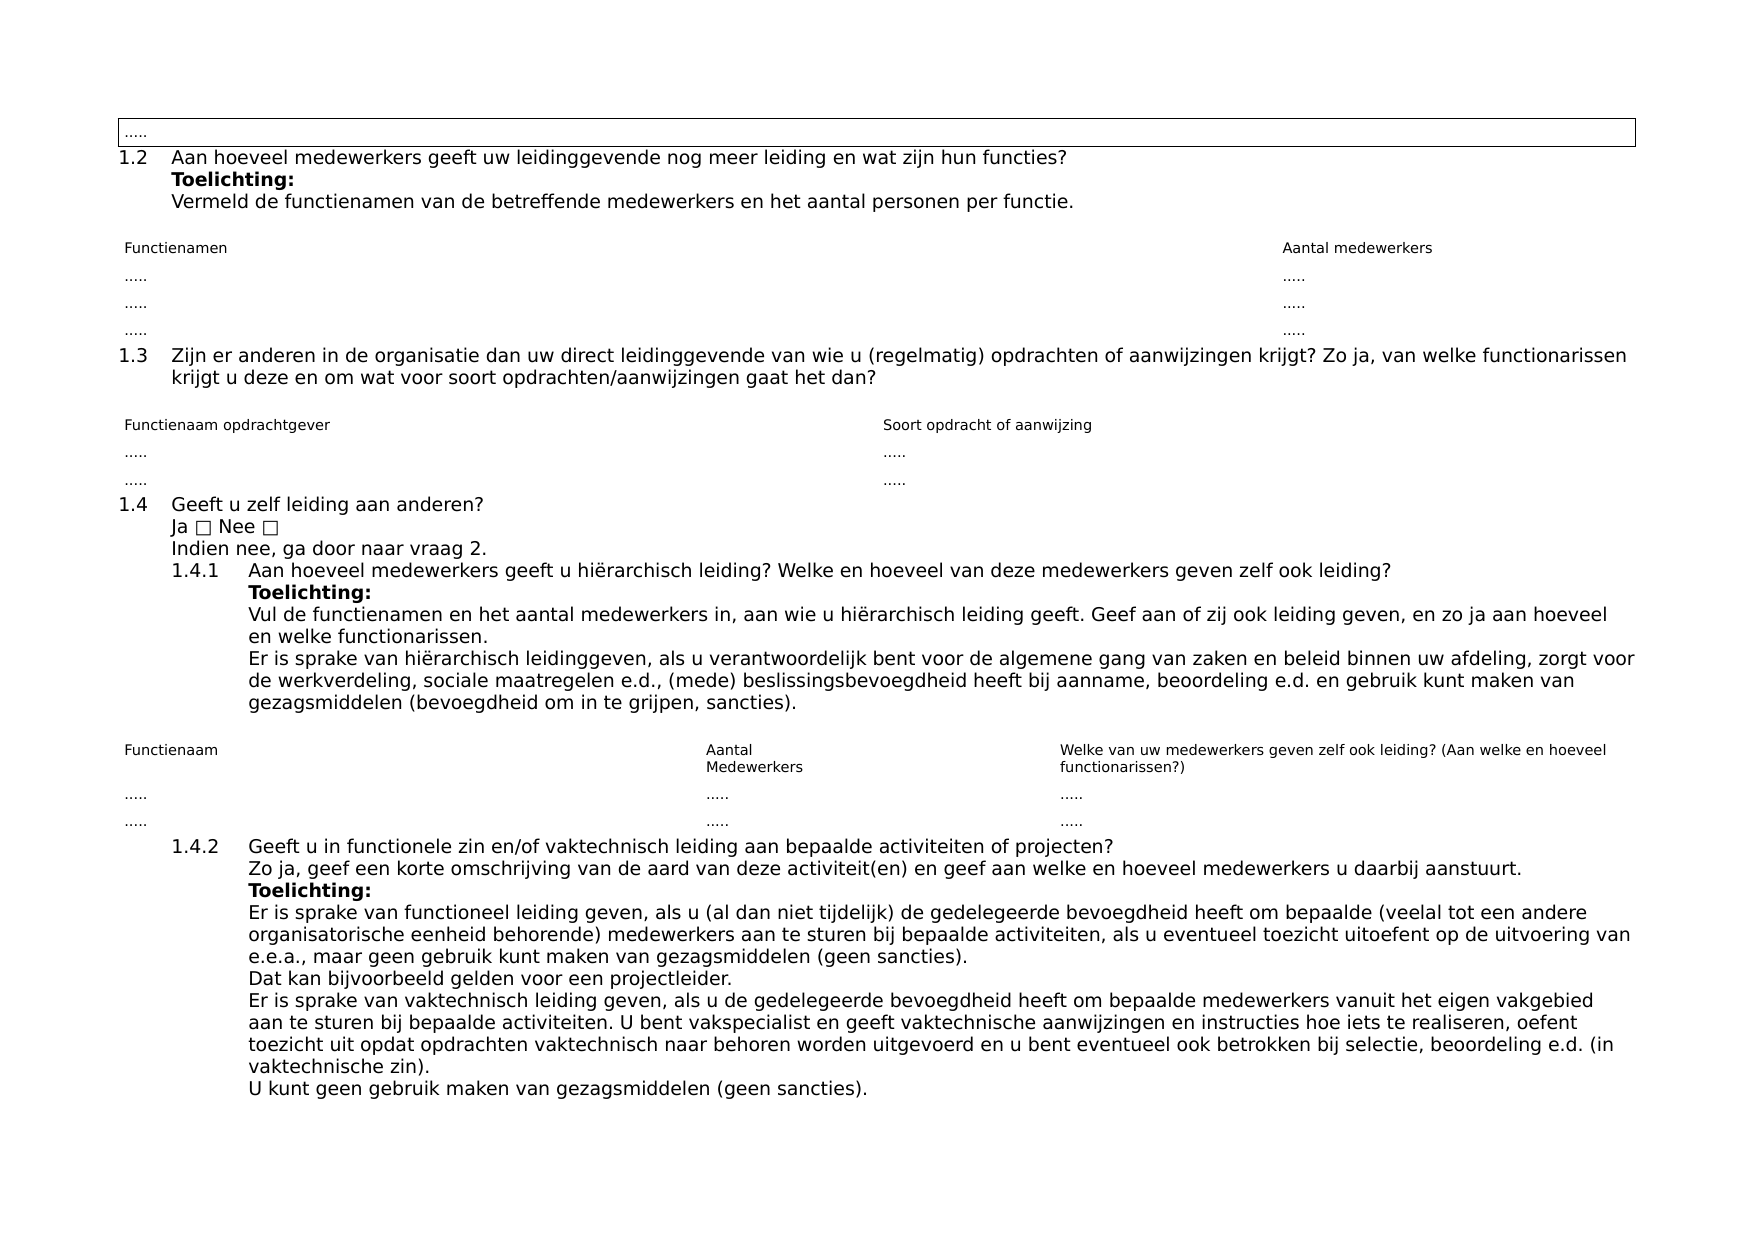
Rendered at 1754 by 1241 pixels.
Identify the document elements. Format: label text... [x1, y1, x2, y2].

text Ja □ Nee □ [171, 516, 1636, 538]
table_cell ..... [1277, 290, 1635, 317]
table_header Aantal Medewerkers [700, 737, 1054, 780]
text Vermeld de functienamen van de betreffende medewerkers en het aantal personen per functie. [171, 191, 1636, 212]
table_cell ..... [877, 467, 1635, 493]
table_cell ..... [119, 809, 699, 835]
table_cell ..... [1055, 781, 1635, 807]
text 1.4.1 Aan hoeveel medewerkers geeft u hiërarchisch leiding? Welke en hoeveel van deze medewerkers geven zelf ook leiding? [171, 560, 1636, 582]
text Dat kan bijvoorbeeld gelden voor een projectleider. [248, 968, 1636, 990]
text Zo ja, geef een korte omschrijving van de aard van deze activiteit(en) en geef aan welke en hoeveel medewerkers u daarbij aanstuurt. [248, 858, 1636, 880]
text Vul de functienamen en het aantal medewerkers in, aan wie u hiërarchisch leiding geeft. Geef aan of zij ook leiding geven, en zo ja aan hoeveel en welke functionarissen. [248, 604, 1636, 648]
table_header Functienaam opdrachtgever [119, 412, 876, 438]
text Indien nee, ga door naar vraag 2. [171, 538, 1636, 560]
table_cell ..... [119, 781, 699, 807]
table_header ..... [119, 119, 1635, 146]
text Er is sprake van functioneel leiding geven, als u (al dan niet tijdelijk) de gedelegeerde bevoegdheid heeft om bepaalde (veelal tot een andere organisatorische eenheid behorende) medewerkers aan te sturen bij bepaalde activiteiten, als u eventueel toezicht uitoefent op de uitvoering van e.e.a., maar geen gebruik kunt maken van gezagsmiddelen (geen sancties). [248, 902, 1636, 968]
table_header Functienamen [119, 235, 1276, 262]
table_cell ..... [700, 781, 1054, 807]
table_cell ..... [119, 439, 876, 466]
table_header Functienaam [119, 737, 699, 780]
table_cell ..... [119, 263, 1276, 289]
text Er is sprake van hiërarchisch leidinggeven, als u verantwoordelijk bent voor de algemene gang van zaken en beleid binnen uw afdeling, zorgt voor de werkverdeling, sociale maatregelen e.d., (mede) beslissingsbevoegdheid heeft bij aanname, beoordeling e.d. en gebruik kunt maken van gezagsmiddelen (bevoegdheid om in te grijpen, sancties). [248, 648, 1636, 714]
text U kunt geen gebruik maken van gezagsmiddelen (geen sancties). [248, 1078, 1636, 1100]
table_header Aantal medewerkers [1277, 235, 1635, 262]
text Toelichting: [171, 168, 1636, 191]
table_header Welke van uw medewerkers geven zelf ook leiding? (Aan welke en hoeveel functionarissen?) [1055, 737, 1635, 780]
table_cell ..... [1277, 263, 1635, 289]
table_cell ..... [1055, 809, 1635, 835]
table_cell ..... [700, 809, 1054, 835]
table_cell ..... [119, 290, 1276, 317]
text 1.2 Aan hoeveel medewerkers geeft uw leidinggevende nog meer leiding en wat zijn hun functies? [118, 147, 1636, 168]
table_cell ..... [1277, 318, 1635, 344]
text 1.3 Zijn er anderen in de organisatie dan uw direct leidinggevende van wie u (regelmatig) opdrachten of aanwijzingen krijgt? Zo ja, van welke functionarissen krijgt u deze en om wat voor soort opdrachten/aanwijzingen gaat het dan? [118, 345, 1636, 389]
table_cell ..... [877, 439, 1635, 466]
table_cell ..... [119, 467, 876, 493]
text Toelichting: [248, 582, 1636, 604]
text Toelichting: [248, 880, 1636, 902]
text Er is sprake van vaktechnisch leiding geven, als u de gedelegeerde bevoegdheid heeft om bepaalde medewerkers vanuit het eigen vakgebied aan te sturen bij bepaalde activiteiten. U bent vakspecialist en geeft vaktechnische aanwijzingen en instructies hoe iets te realiseren, oefent toezicht uit opdat opdrachten vaktechnisch naar behoren worden uitgevoerd en u bent eventueel ook betrokken bij selectie, beoordeling e.d. (in vaktechnische zin). [248, 990, 1636, 1078]
table_cell ..... [119, 318, 1276, 344]
table_header Soort opdracht of aanwijzing [877, 412, 1635, 438]
text 1.4 Geeft u zelf leiding aan anderen? [118, 494, 1636, 516]
text 1.4.2 Geeft u in functionele zin en/of vaktechnisch leiding aan bepaalde activiteiten of projecten? [171, 836, 1636, 858]
